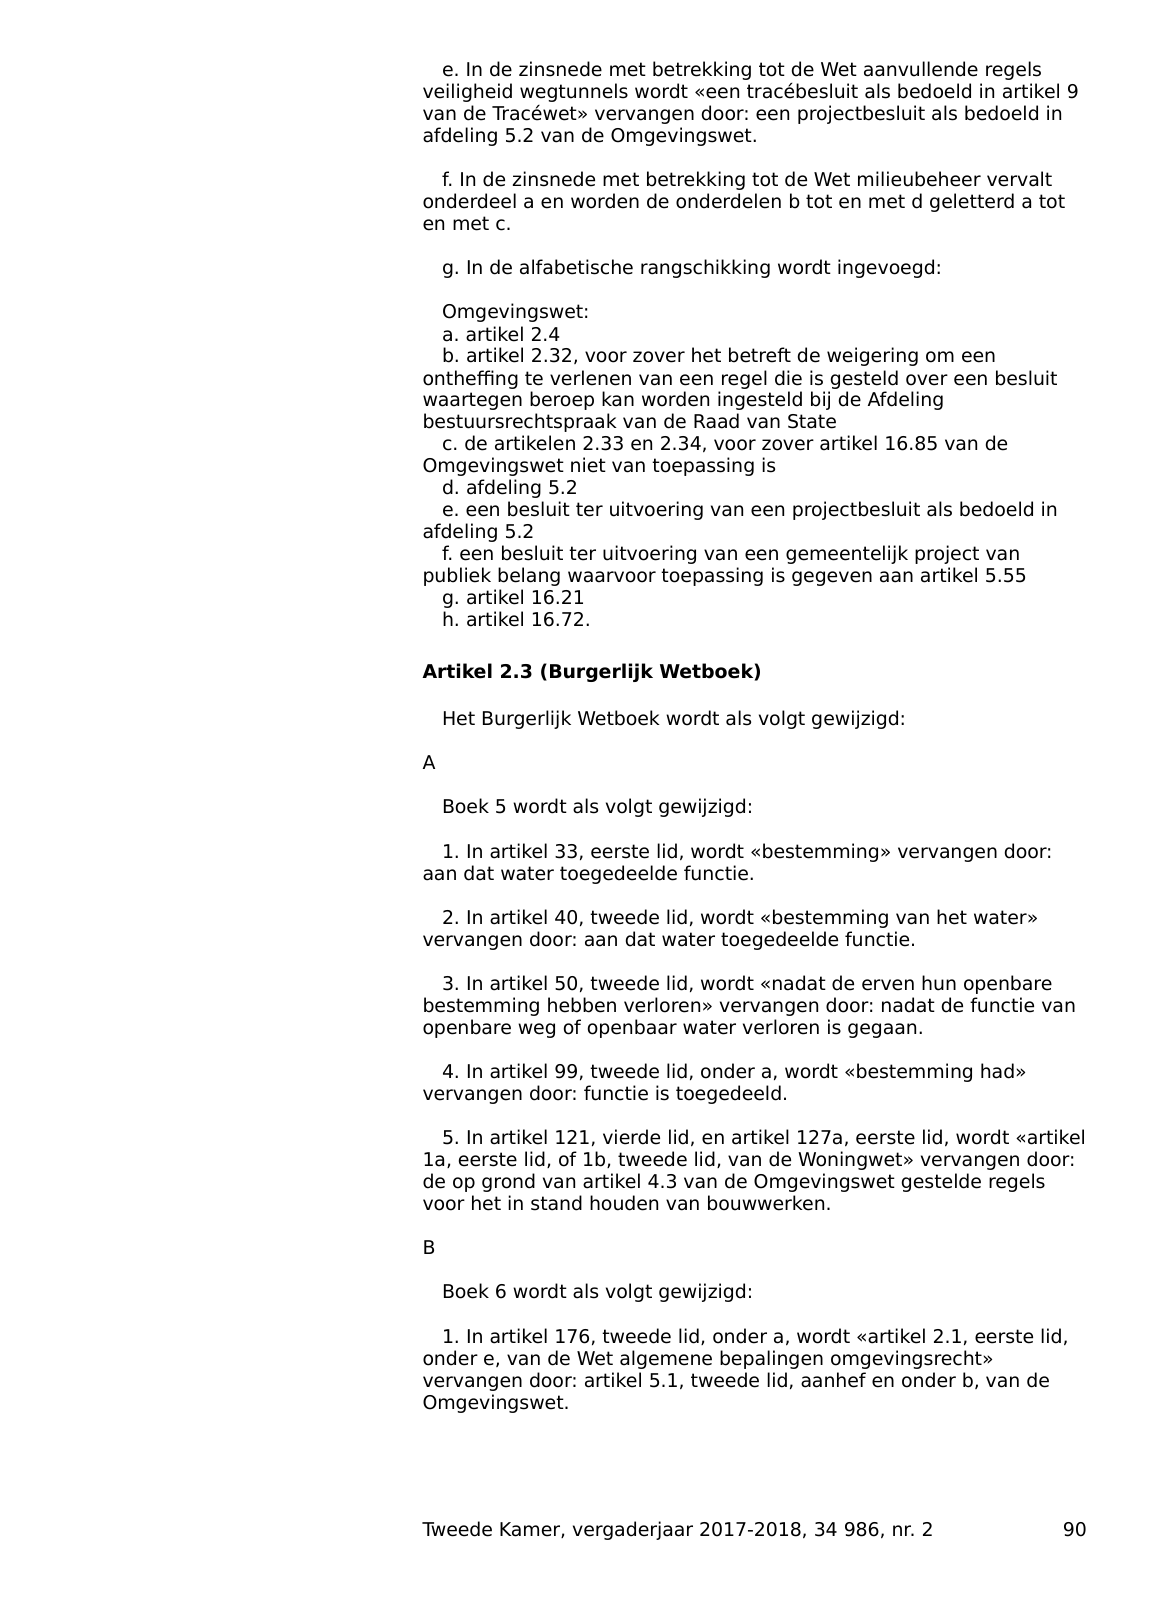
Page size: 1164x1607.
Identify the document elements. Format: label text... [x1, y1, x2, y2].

text 4. In artikel 99, tweede lid, onder a, wordt «bestemming had» vervangen door: functie is toegedeeld. [422, 1061, 1087, 1105]
text g. In de alfabetische rangschikking wordt ingevoegd: [422, 257, 1087, 279]
text a. artikel 2.4 [422, 323, 1087, 345]
text 1. In artikel 176, tweede lid, onder a, wordt «artikel 2.1, eerste lid, onder e, van de Wet algemene bepalingen omgevingsrecht» vervangen door: artikel 5.1, tweede lid, aanhef en onder b, van de Omgevingswet. [422, 1326, 1087, 1413]
subtitle Artikel 2.3 (Burgerlijk Wetboek) [422, 661, 1087, 683]
text c. de artikelen 2.33 en 2.34, voor zover artikel 16.85 van de Omgevingswet niet van toepassing is [422, 433, 1087, 477]
text Het Burgerlijk Wetboek wordt als volgt gewijzigd: [422, 708, 1087, 730]
text Boek 6 wordt als volgt gewijzigd: [422, 1281, 1087, 1303]
text f. een besluit ter uitvoering van een gemeentelijk project van publiek belang waarvoor toepassing is gegeven aan artikel 5.55 [422, 543, 1087, 587]
text b. artikel 2.32, voor zover het betreft de weigering om een ontheffing te verlenen van een regel die is gesteld over een besluit waartegen beroep kan worden ingesteld bij de Afdeling bestuursrechtspraak van de Raad van State [422, 345, 1087, 433]
text e. In de zinsnede met betrekking tot de Wet aanvullende regels veiligheid wegtunnels wordt «een tracébesluit als bedoeld in artikel 9 van de Tracéwet» vervangen door: een projectbesluit als bedoeld in afdeling 5.2 van de Omgevingswet. [422, 59, 1087, 147]
text Boek 5 wordt als volgt gewijzigd: [422, 796, 1087, 818]
text 2. In artikel 40, tweede lid, wordt «bestemming van het water» vervangen door: aan dat water toegedeelde functie. [422, 907, 1087, 951]
text g. artikel 16.21 [422, 587, 1087, 609]
text d. afdeling 5.2 [422, 477, 1087, 499]
text 1. In artikel 33, eerste lid, wordt «bestemming» vervangen door: aan dat water toegedeelde functie. [422, 841, 1087, 884]
text B [422, 1237, 1087, 1259]
text f. In de zinsnede met betrekking tot de Wet milieubeheer vervalt onderdeel a en worden de onderdelen b tot en met d geletterd a tot en met c. [422, 169, 1087, 235]
text e. een besluit ter uitvoering van een projectbesluit als bedoeld in afdeling 5.2 [422, 499, 1087, 543]
text Omgevingswet: [422, 301, 1087, 323]
text 3. In artikel 50, tweede lid, wordt «nadat de erven hun openbare bestemming hebben verloren» vervangen door: nadat de functie van openbare weg of openbaar water verloren is gegaan. [422, 973, 1087, 1039]
text h. artikel 16.72. [422, 609, 1087, 631]
text A [422, 752, 1087, 774]
text 5. In artikel 121, vierde lid, en artikel 127a, eerste lid, wordt «artikel 1a, eerste lid, of 1b, tweede lid, van de Woningwet» vervangen door: de op grond van artikel 4.3 van de Omgevingswet gestelde regels voor het in stand houden van bouwwerken. [422, 1127, 1087, 1215]
